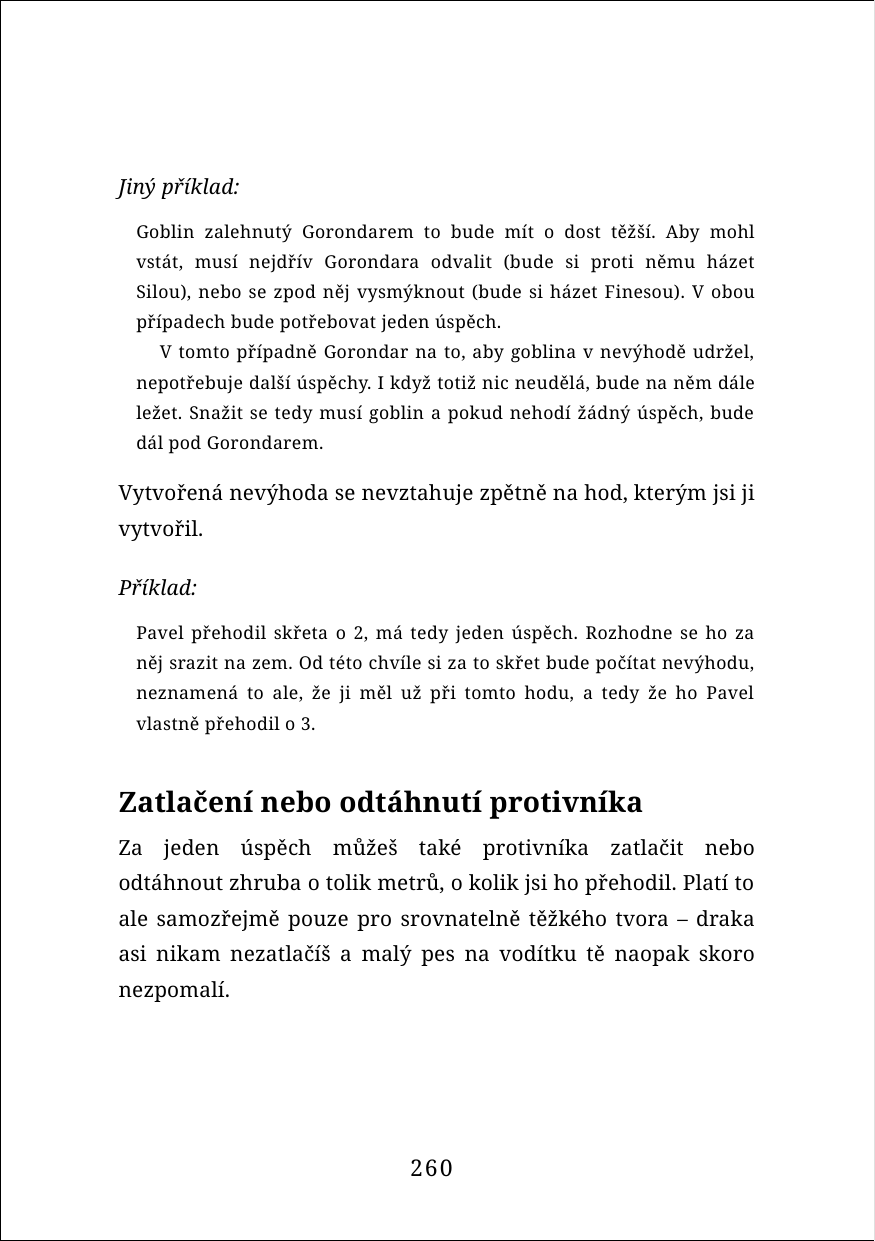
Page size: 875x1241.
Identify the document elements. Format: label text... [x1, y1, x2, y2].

text Vytvořená nevýhoda se nevztahuje zpětně na hod, kterým jsi ji vytvořil. [118, 478, 756, 542]
text Pavel přehodil skřeta o 2, má tedy jeden úspěch. Rozhodne se ho za něj srazit na zem. Od této chvíle si za to skřet bude počítat nevýhodu, neznamená to ale, že ji měl už při tomto hodu, a tedy že ho Pavel vlastně přehodil o 3. [136, 620, 756, 735]
text Za jeden úspěch můžeš také protivníka zatlačit nebo odtáhnout zhruba o tolik metrů, o kolik jsi ho přehodil. Platí to ale samozřejmě pouze pro srovnatelně těžkého tvora – draka asi nikam nezatlačíš a malý pes na vodítku tě naopak skoro nezpomalí. [118, 833, 756, 1003]
text Goblin zalehnutý Gorondarem to bude mít o dost těžší. Aby mohl vstát, musí nejdřív Gorondara odvalit (bude si proti němu házet Silou), nebo se zpod něj vysmýknout (bude si házet Finesou). V obou případech bude potřebovat jeden úspěch. V tomto případně Gorondar na to, aby goblina v nevýhodě udržel, nepotřebuje další úspěchy. I když totiž nic neudělá, bude na něm dále ležet. Snažit se tedy musí goblin a pokud nehodí žádný úspěch, bude dál pod Gorondarem. [136, 219, 756, 455]
text Příklad: [118, 573, 756, 602]
text Jiný příklad: [118, 172, 756, 200]
subtitle Zatlačení nebo odtáhnutí protivníka [118, 783, 756, 821]
